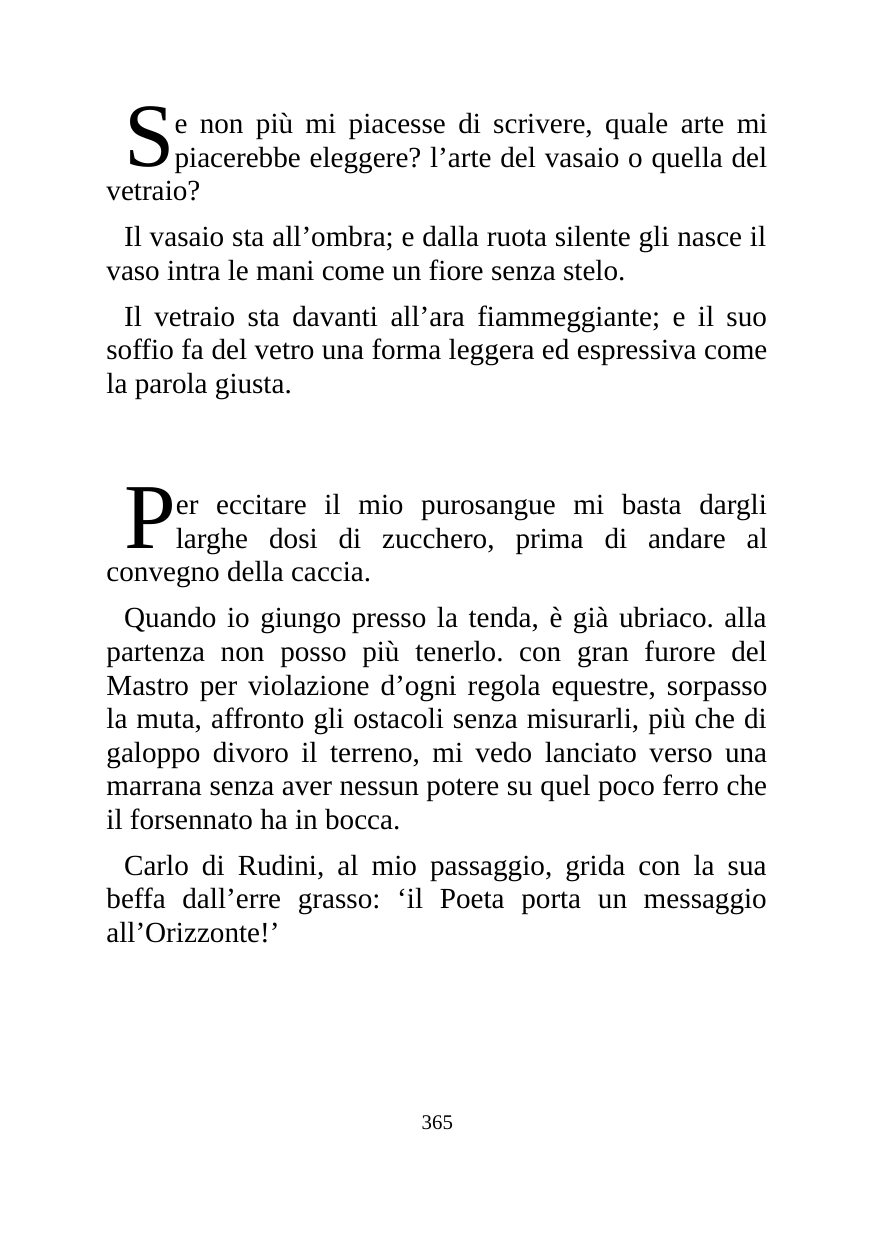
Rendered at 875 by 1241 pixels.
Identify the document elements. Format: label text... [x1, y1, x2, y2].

text Carlo di Rudini, al mio passaggio, grida con la sua beffa dall’erre grasso: ‘il Poeta porta un messaggio all’Orizzonte!’ [106, 848, 768, 948]
text Quando io giungo presso la tenda, è già ubriaco. alla partenza non posso più tenerlo. con gran furore del Mastro per violazione d’ogni regola equestre, sorpasso la muta, affronto gli ostacoli senza misurarli, più che di galoppo divoro il terreno, mi vedo lanciato verso una marrana senza aver nessun potere su quel poco ferro che il forsennato ha in bocca. [106, 601, 768, 835]
text Il vasaio sta all’ombra; e dalla ruota silente gli nasce il vaso intra le mani come un fiore senza stelo. [106, 219, 768, 286]
text Se non più mi piacesse di scrivere, quale arte mi piacerebbe eleggere? l’arte del vasaio o quella del vetraio? [106, 106, 768, 207]
text Il vetraio sta davanti all’ara fiammeggiante; e il suo soffio fa del vetro una forma leggera ed espressiva come la parola giusta. [106, 299, 768, 399]
text Per eccitare il mio purosangue mi basta dargli larghe dosi di zucchero, prima di andare al convegno della caccia. [106, 487, 768, 588]
